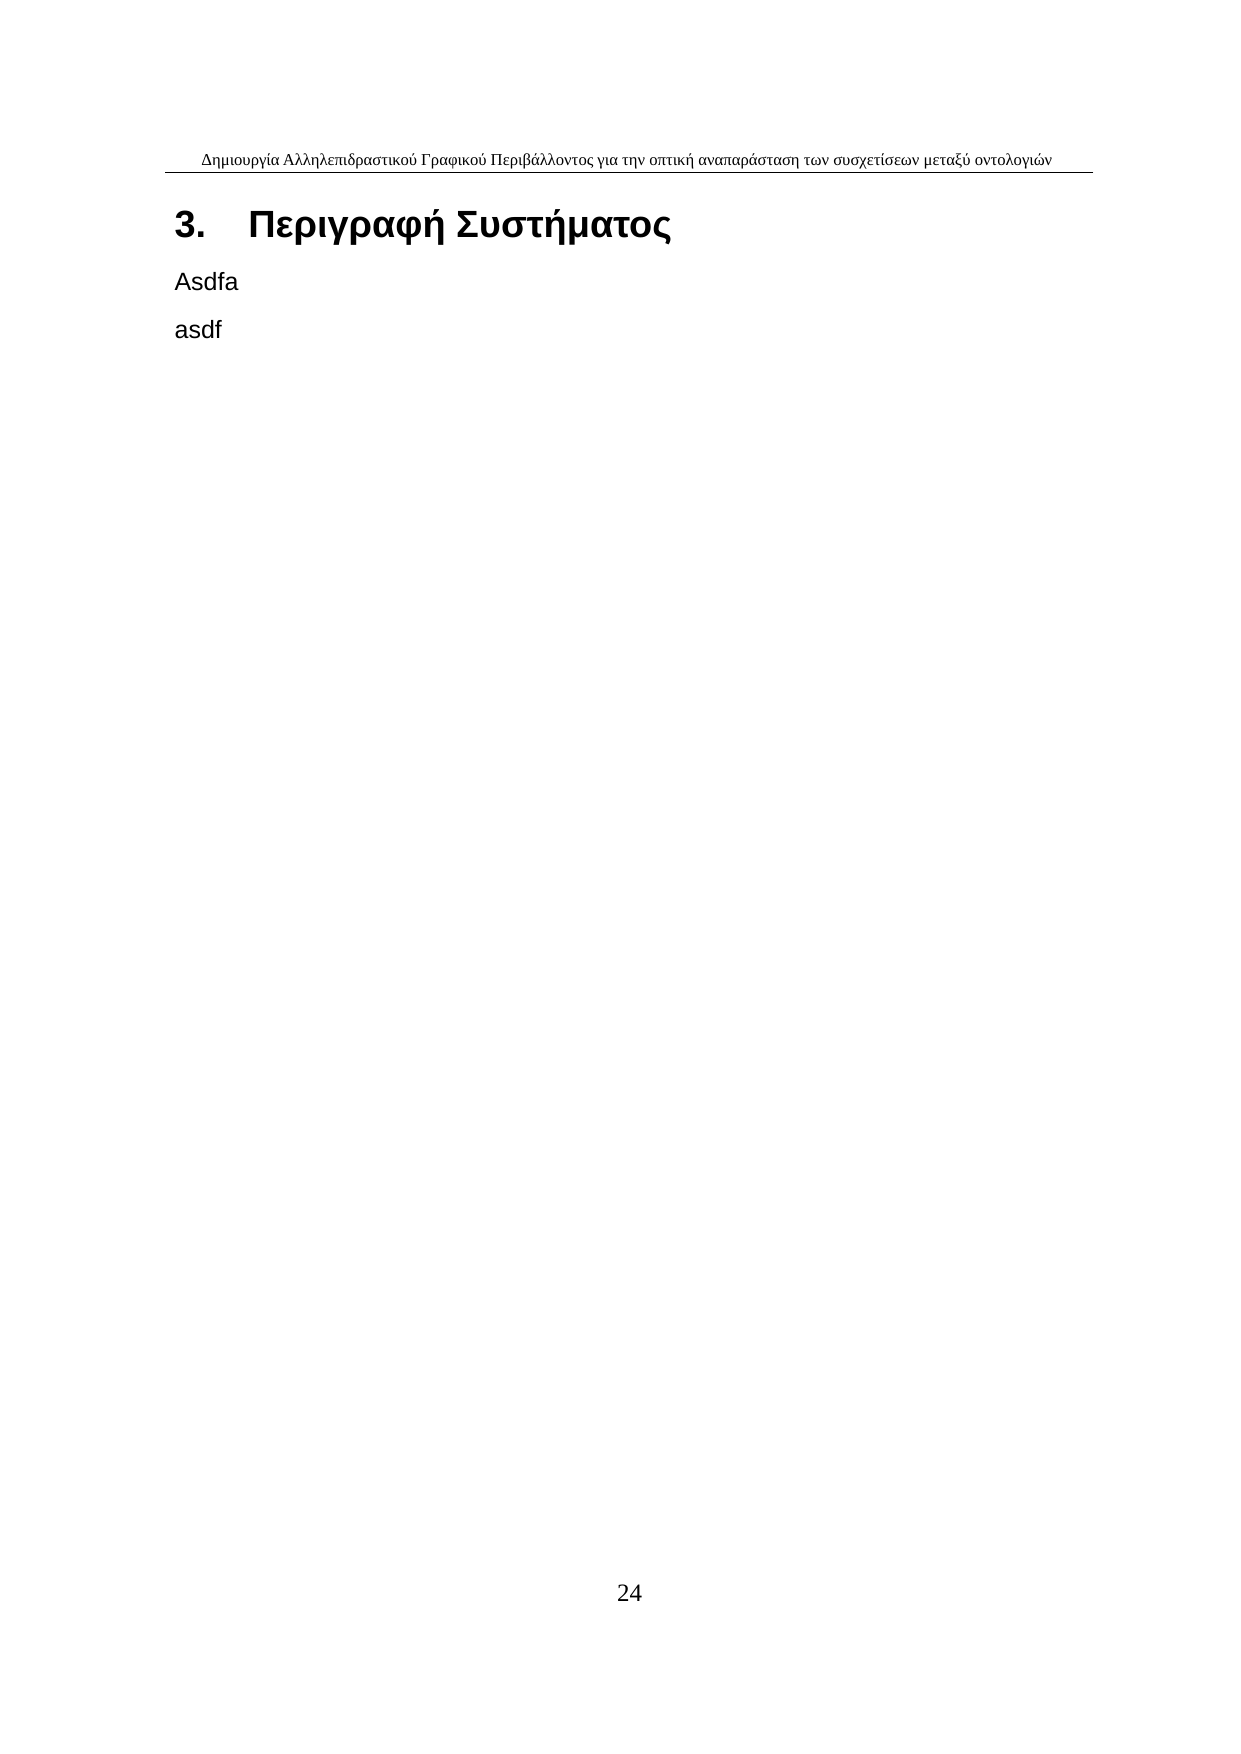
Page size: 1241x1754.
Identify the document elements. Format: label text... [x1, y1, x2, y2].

text asdf [174, 314, 1093, 343]
text Asdfa [174, 267, 1093, 296]
subtitle Περιγραφή Συστήματος [174, 202, 1093, 246]
